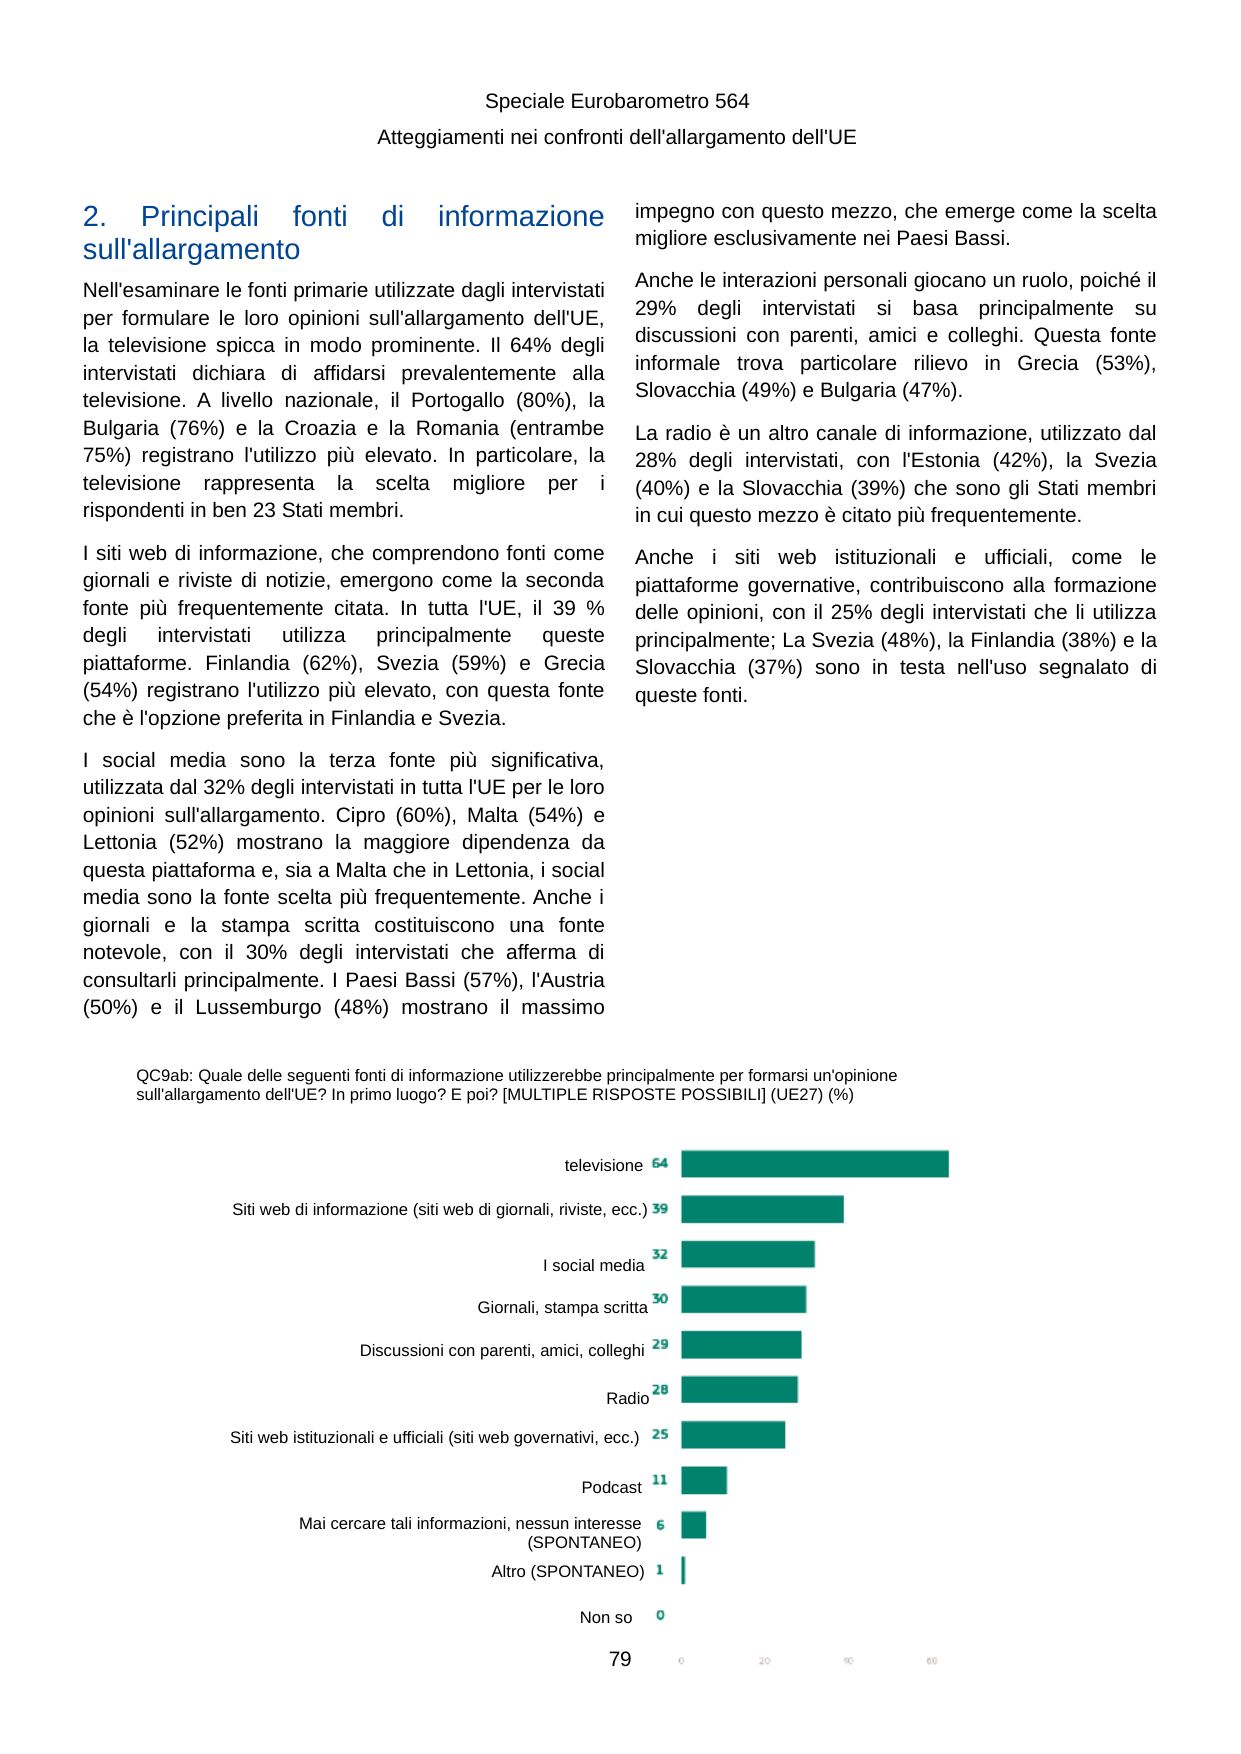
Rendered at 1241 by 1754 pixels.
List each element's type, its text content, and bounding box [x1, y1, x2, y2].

text La radio è un altro canale di informazione, utilizzato dal 28% degli intervistati, con l'Estonia (42%), la Svezia (40%) e la Slovacchia (39%) che sono gli Stati membri in cui questo mezzo è citato più frequentemente. [635, 420, 1157, 527]
text impegno con questo mezzo, che emerge come la scelta migliore esclusivamente nei Paesi Bassi. [635, 199, 1157, 250]
text Anche le interazioni personali giocano un ruolo, poiché il 29% degli intervistati si basa principalmente su discussioni con parenti, amici e colleghi. Questa fonte informale trova particolare rilievo in Grecia (53%), Slovacchia (49%) e Bulgaria (47%). [635, 268, 1157, 402]
text Anche i siti web istituzionali e ufficiali, come le piattaforme governative, contribuiscono alla formazione delle opinioni, con il 25% degli intervistati che li utilizza principalmente; La Svezia (48%), la Finlandia (38%) e la Slovacchia (37%) sono in testa nell'uso segnalato di queste fonti. [635, 545, 1157, 706]
picture [649, 1143, 1020, 1677]
text I siti web di informazione, che comprendono fonti come giornali e riviste di notizie, emergono come la seconda fonte più frequentemente citata. In tutta l'UE, il 39 % degli intervistati utilizza principalmente queste piattaforme. Finlandia (62%), Svezia (59%) e Grecia (54%) registrano l'utilizzo più elevato, con questa fonte che è l'opzione preferita in Finlandia e Svezia. [83, 540, 605, 729]
text I social media sono la terza fonte più significativa, utilizzata dal 32% degli intervistati in tutta l'UE per le loro opinioni sull'allargamento. Cipro (60%), Malta (54%) e Lettonia (52%) mostrano la maggiore dipendenza da questa piattaforma e, sia a Malta che in Lettonia, i social media sono la fonte scelta più frequentemente. Anche i giornali e la stampa scritta costituiscono una fonte notevole, con il 30% degli intervistati che afferma di consultarli principalmente. I Paesi Bassi (57%), l'Austria (50%) e il Lussemburgo (48%) mostrano il massimo [83, 747, 605, 1019]
subtitle 2. Principali fonti di informazione sull'allargamento [83, 199, 605, 266]
text Nell'esaminare le fonti primarie utilizzate dagli intervistati per formulare le loro opinioni sull'allargamento dell'UE, la televisione spicca in modo prominente. Il 64% degli intervistati dichiara di affidarsi prevalentemente alla televisione. A livello nazionale, il Portogallo (80%), la Bulgaria (76%) e la Croazia e la Romania (entrambe 75%) registrano l'utilizzo più elevato. In particolare, la televisione rappresenta la scelta migliore per i rispondenti in ben 23 Stati membri. [83, 278, 605, 522]
